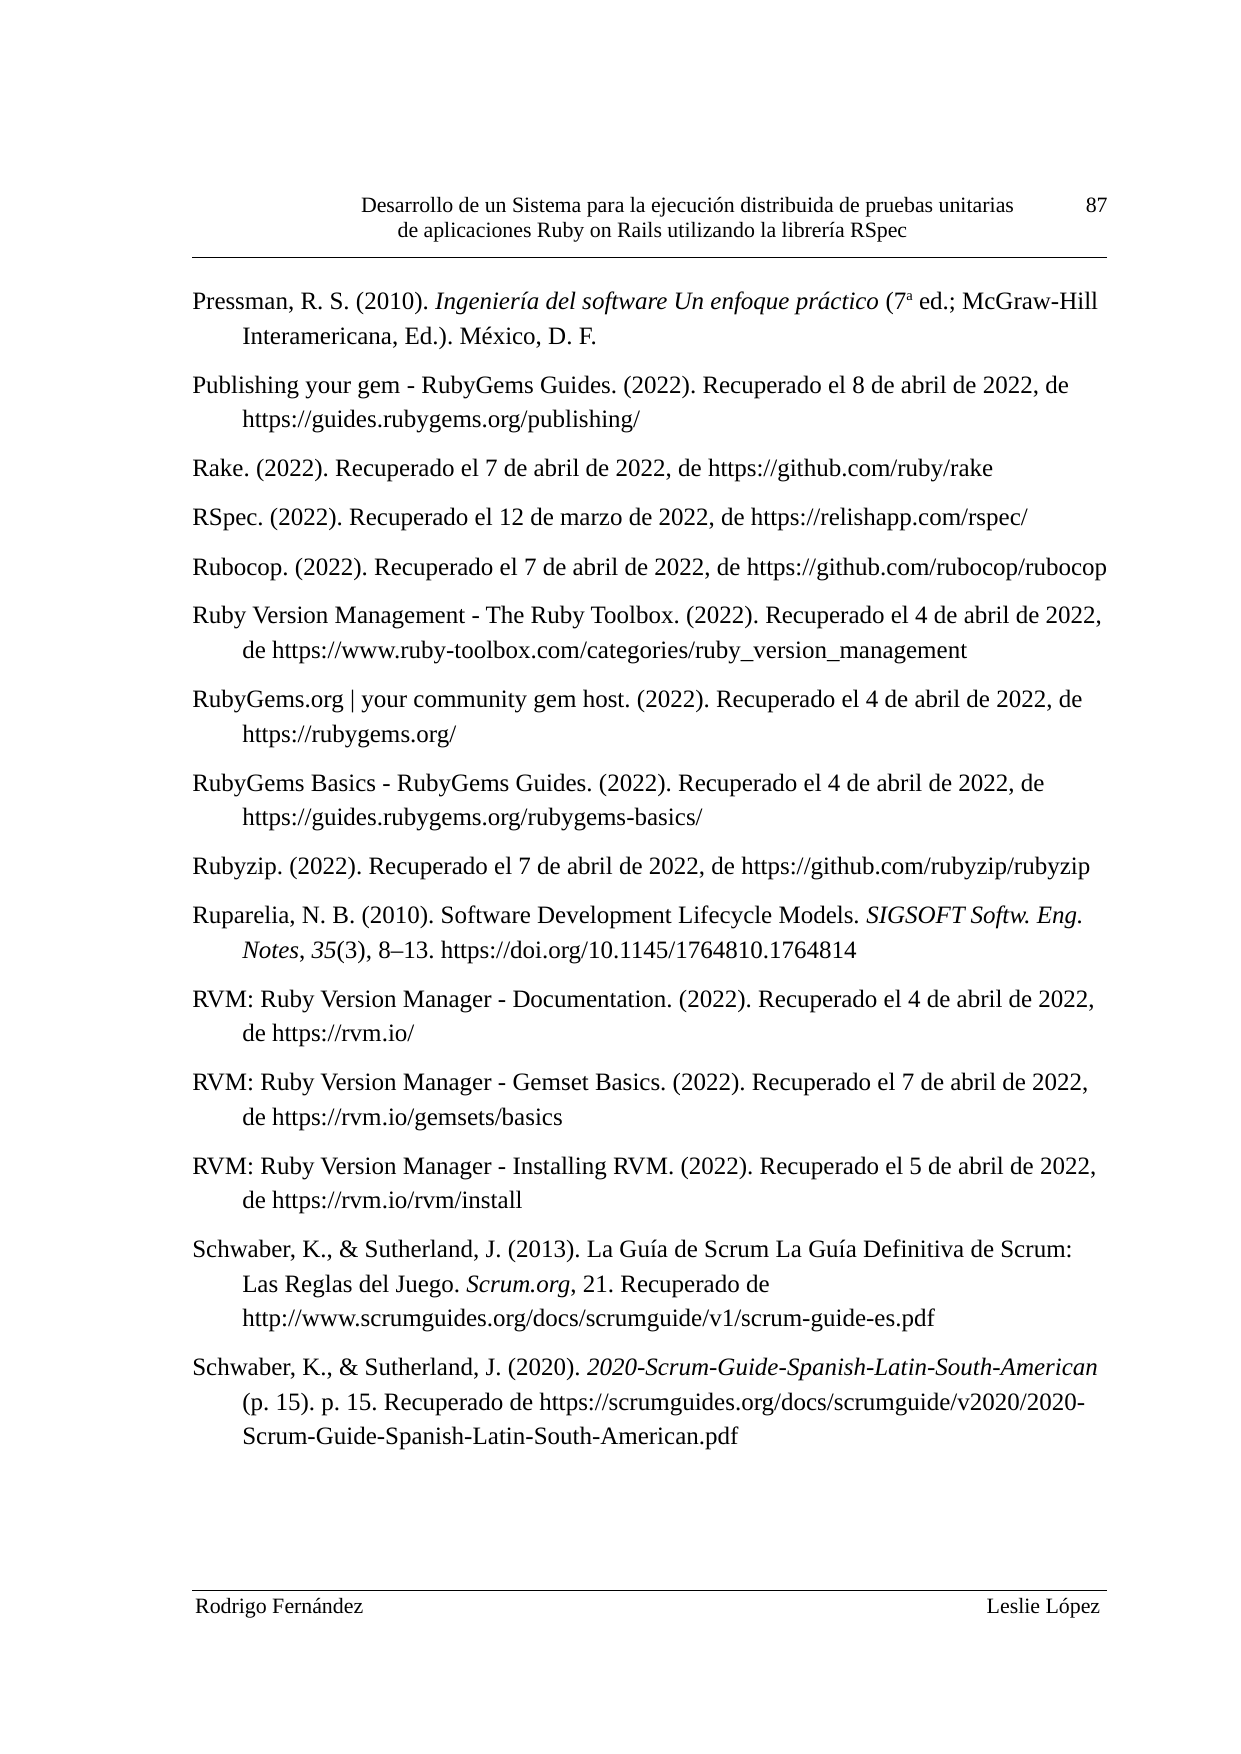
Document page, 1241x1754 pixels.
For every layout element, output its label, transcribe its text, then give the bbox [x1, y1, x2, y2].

text RubyGems Basics - RubyGems Guides. (2022). Recuperado el 4 de abril de 2022, de https://guides.rubygems.org/rubygems-basics/ [192, 768, 1107, 831]
text Publishing your gem - RubyGems Guides. (2022). Recuperado el 8 de abril de 2022, de https://guides.rubygems.org/publishing/ [192, 370, 1107, 433]
text Schwaber, K., & Sutherland, J. (2013). La Guía de Scrum La Guía Definitiva de Scrum: Las Reglas del Juego. Scrum.org, 21. Recuperado de http://www.scrumguides.org/docs/scrumguide/v1/scrum-guide-es.pdf [192, 1234, 1107, 1332]
text Rubyzip. (2022). Recuperado el 7 de abril de 2022, de https://github.com/rubyzip/rubyzip [192, 851, 1107, 880]
text Ruby Version Management - The Ruby Toolbox. (2022). Recuperado el 4 de abril de 2022, de https://www.ruby-toolbox.com/categories/ruby_version_management [192, 601, 1107, 664]
text Pressman, R. S. (2010). Ingeniería del software Un enfoque práctico (7a ed.; McGraw-Hill Interamericana, Ed.). México, D. F. [192, 286, 1107, 349]
text Ruparelia, N. B. (2010). Software Development Lifecycle Models. SIGSOFT Softw. Eng. Notes, 35(3), 8–13. https://doi.org/10.1145/1764810.1764814 [192, 900, 1107, 963]
text RVM: Ruby Version Manager - Gemset Basics. (2022). Recuperado el 7 de abril de 2022, de https://rvm.io/gemsets/basics [192, 1067, 1107, 1131]
text RSpec. (2022). Recuperado el 12 de marzo de 2022, de https://relishapp.com/rspec/ [192, 502, 1107, 531]
text RVM: Ruby Version Manager - Installing RVM. (2022). Recuperado el 5 de abril de 2022, de https://rvm.io/rvm/install [192, 1151, 1107, 1214]
text Rake. (2022). Recuperado el 7 de abril de 2022, de https://github.com/ruby/rake [192, 453, 1107, 482]
text RubyGems.org | your community gem host. (2022). Recuperado el 4 de abril de 2022, de https://rubygems.org/ [192, 684, 1107, 747]
text Rubocop. (2022). Recuperado el 7 de abril de 2022, de https://github.com/rubocop/rubocop [192, 552, 1107, 580]
text RVM: Ruby Version Manager - Documentation. (2022). Recuperado el 4 de abril de 2022, de https://rvm.io/ [192, 984, 1107, 1047]
text Schwaber, K., & Sutherland, J. (2020). 2020-Scrum-Guide-Spanish-Latin-South-American (p. 15). p. 15. Recuperado de https://scrumguides.org/docs/scrumguide/v2020/2020-Scrum-Guide-Spanish-Latin-South-American.pdf [192, 1352, 1107, 1450]
